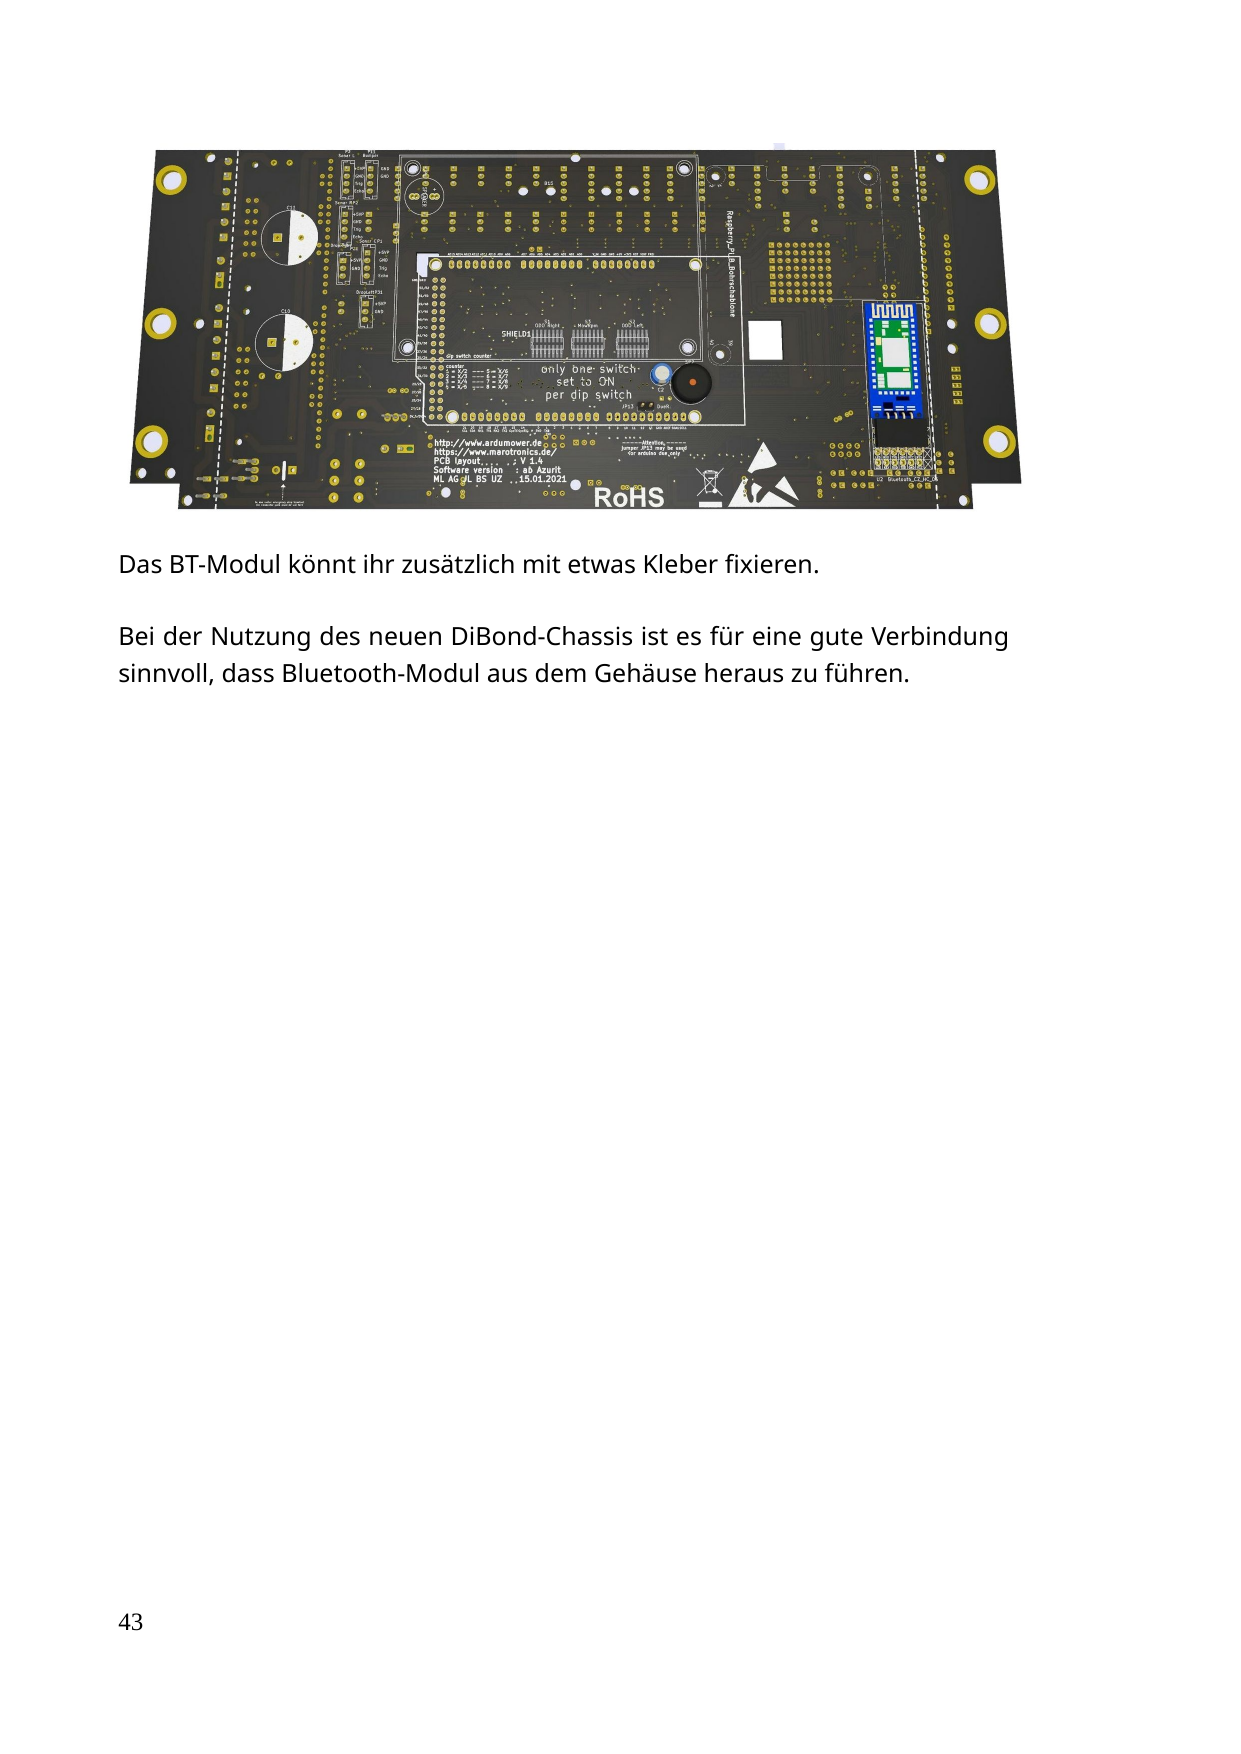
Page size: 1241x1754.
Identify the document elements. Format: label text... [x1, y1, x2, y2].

text Das BT-Modul könnt ihr zusätzlich mit etwas Kleber fixieren. [118, 546, 1010, 580]
picture [119, 143, 1031, 517]
text Bei der Nutzung des neuen DiBond-Chassis ist es für eine gute Verbindung sinnvoll, dass Bluetooth-Modul aus dem Gehäuse heraus zu führen. [118, 615, 1010, 689]
